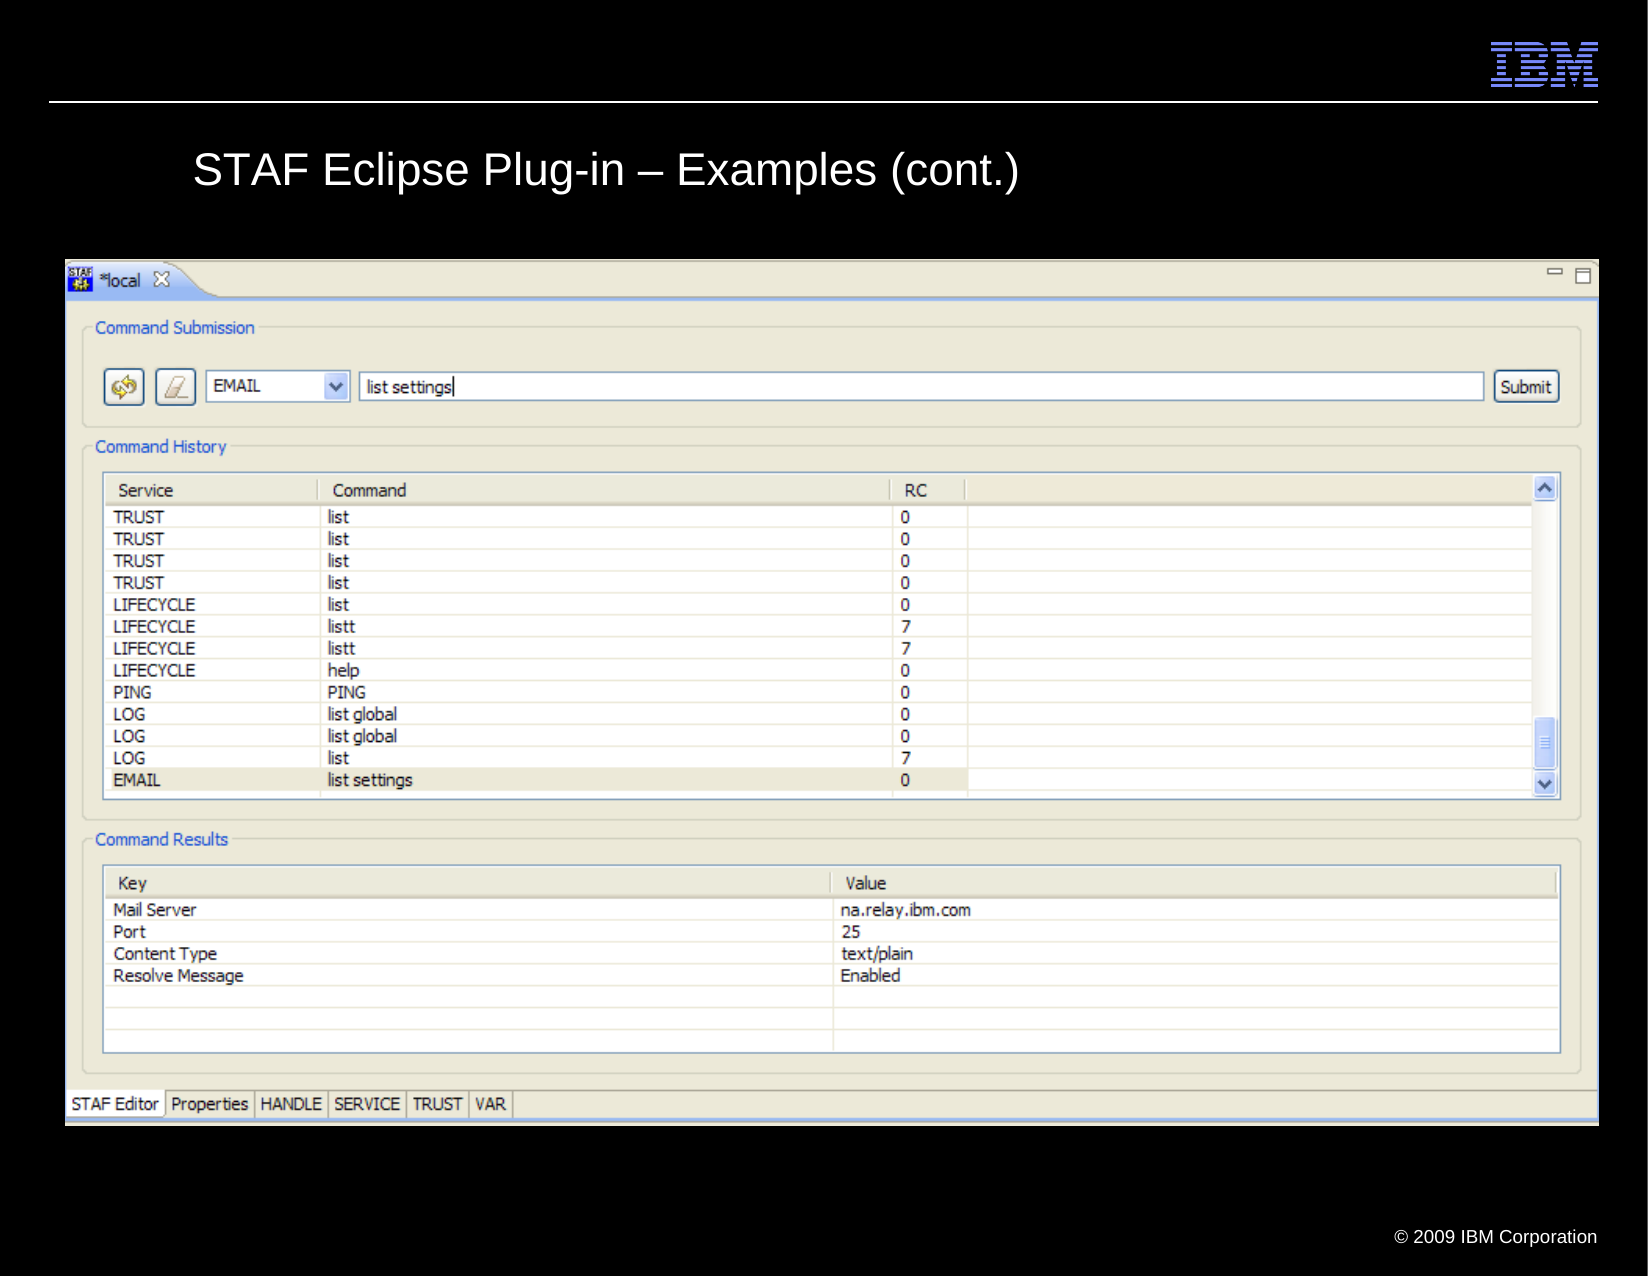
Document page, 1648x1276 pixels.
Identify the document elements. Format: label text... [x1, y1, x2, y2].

title STAF Eclipse Plug-in – Examples (cont.) [175, 137, 1648, 231]
picture [1491, 42, 1598, 87]
picture [65, 259, 1599, 1126]
